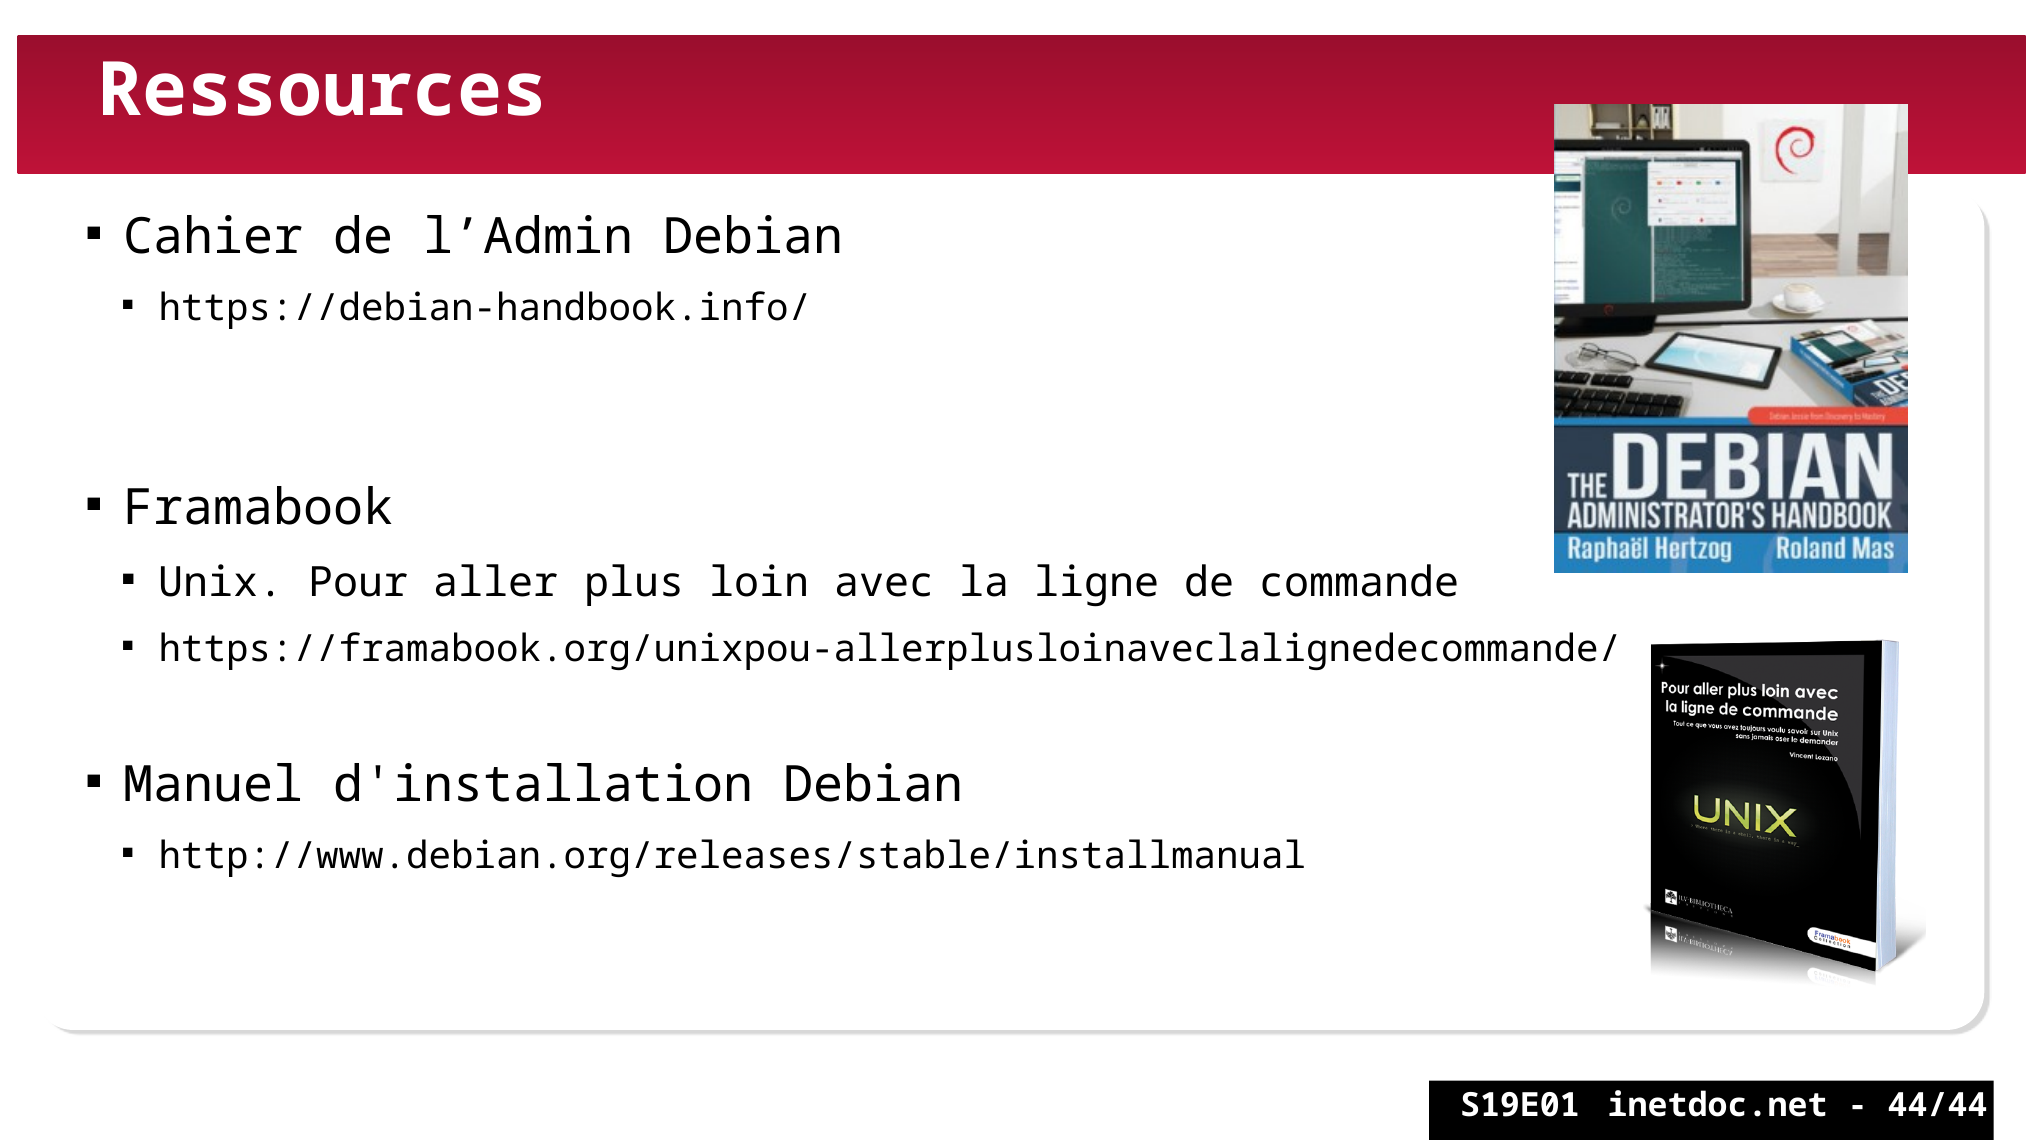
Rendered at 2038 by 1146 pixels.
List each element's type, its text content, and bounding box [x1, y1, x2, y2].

picture [1554, 104, 1908, 573]
text_box Ressources [17, 35, 2026, 174]
picture [1629, 629, 1926, 993]
text_box Cahier de l’Admin Debian https://debian-handbook.info/ Framabook Unix. Pour aller plus loin avec la ligne de commande https://framabook.org/unixpou-allerplusloinaveclalignedecommande/ Manuel d'installation Debian http://www.debian.org/releases/stable/installmanual [35, 188, 1985, 1030]
text_box S19E01 inetdoc.net - <numéro>/44 [1429, 1080, 1994, 1140]
